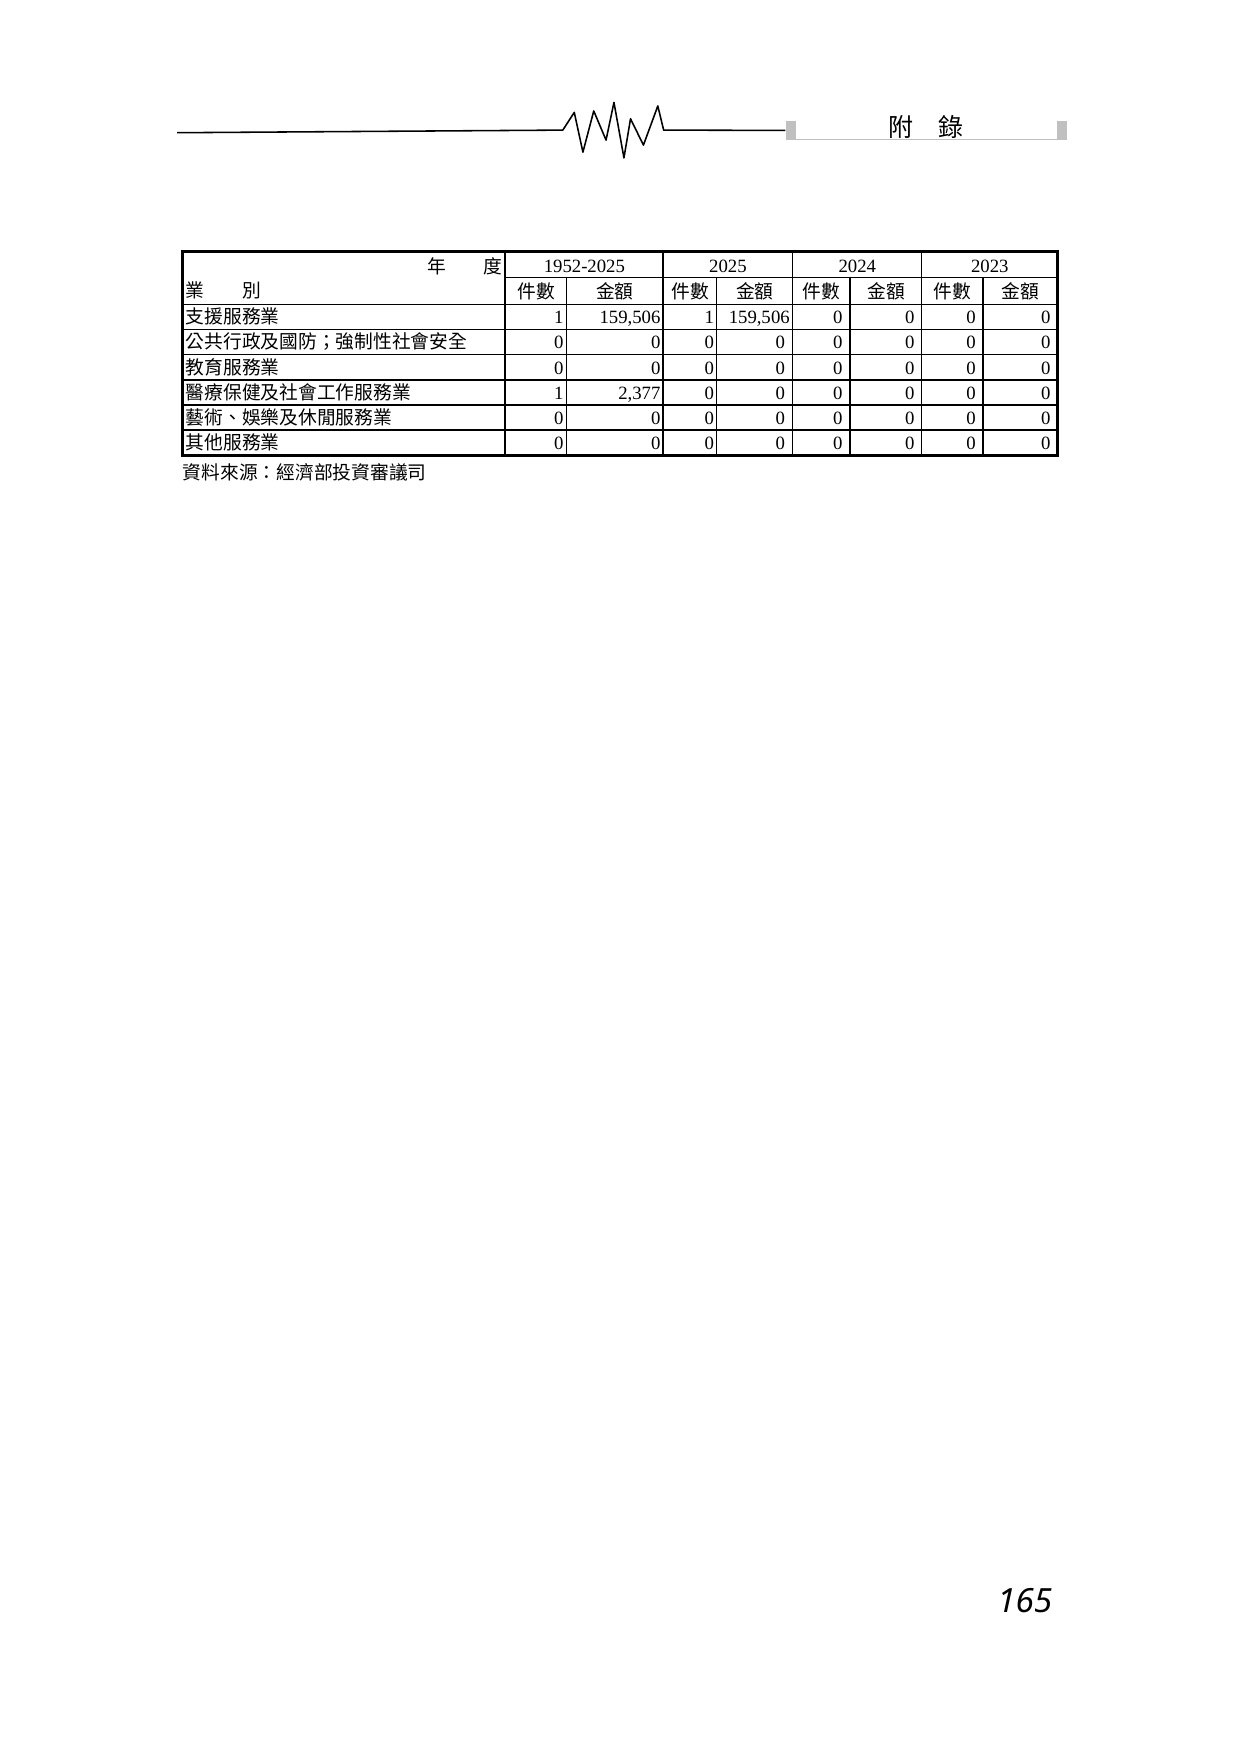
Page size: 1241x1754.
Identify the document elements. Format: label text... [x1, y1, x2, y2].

table_cell 0 [664, 381, 716, 404]
table_cell 159,506 [567, 305, 662, 329]
table_cell 0 [506, 406, 566, 429]
table_cell 1 [506, 305, 566, 329]
table_cell 0 [851, 330, 921, 354]
table_cell 0 [984, 406, 1056, 429]
table_cell 0 [567, 330, 662, 354]
table_cell 159,506 [717, 305, 792, 329]
table_cell 0 [717, 381, 792, 404]
text 資料來源：經濟部投資審議司 [183, 457, 1058, 484]
table_cell 0 [922, 330, 982, 354]
table_cell 金額 [567, 278, 662, 303]
table_cell 0 [717, 355, 792, 379]
table_cell 藝術、娛樂及休閒服務業 [184, 406, 504, 429]
table_cell 0 [922, 355, 982, 379]
table_cell 支援服務業 [184, 305, 504, 329]
table_header 2023 [922, 253, 1056, 277]
table_cell 0 [793, 406, 849, 429]
table_cell 0 [922, 431, 982, 454]
table_cell 0 [567, 355, 662, 379]
table_cell 0 [922, 381, 982, 404]
table_cell 金額 [851, 278, 921, 303]
table_cell 0 [793, 330, 849, 354]
table_cell 醫療保健及社會工作服務業 [184, 381, 504, 404]
table_cell 0 [984, 381, 1056, 404]
table_cell 0 [984, 431, 1056, 454]
table_cell 0 [851, 406, 921, 429]
table_cell 0 [567, 406, 662, 429]
table_cell 件數 [793, 278, 849, 303]
table_cell 0 [567, 431, 662, 454]
table_cell 0 [922, 305, 982, 329]
table_cell 0 [793, 355, 849, 379]
table_cell 0 [984, 305, 1056, 329]
table_cell 0 [717, 330, 792, 354]
table_cell 件數 [922, 278, 982, 303]
table_cell 0 [851, 305, 921, 329]
table_cell 公共行政及國防；強制性社會安全 [184, 330, 504, 354]
table_cell 0 [717, 406, 792, 429]
table_cell 0 [793, 431, 849, 454]
table_cell 0 [851, 431, 921, 454]
table_cell 教育服務業 [184, 355, 504, 379]
table_cell 件數 [506, 278, 566, 303]
table_cell 0 [851, 381, 921, 404]
table_cell 0 [793, 305, 849, 329]
table_header 年 度 業 別 [184, 253, 504, 303]
table_header 1952-2025 [506, 253, 662, 277]
table_cell 金額 [717, 278, 792, 303]
table_cell 0 [506, 355, 566, 379]
table_header 2024 [793, 253, 921, 277]
table_cell 0 [984, 330, 1056, 354]
table_cell 金額 [984, 278, 1056, 303]
table_cell 0 [664, 330, 716, 354]
table_cell 0 [664, 355, 716, 379]
table_cell 0 [664, 406, 716, 429]
table_cell 0 [506, 330, 566, 354]
table_cell 件數 [664, 278, 716, 303]
table_cell 0 [664, 431, 716, 454]
table_cell 其他服務業 [184, 431, 504, 454]
table_cell 0 [922, 406, 982, 429]
table_cell 1 [506, 381, 566, 404]
table_cell 0 [984, 355, 1056, 379]
table_cell 2,377 [567, 381, 662, 404]
table_header 2025 [664, 253, 792, 277]
table_cell 1 [664, 305, 716, 329]
table_cell 0 [793, 381, 849, 404]
table_cell 0 [506, 431, 566, 454]
table_cell 0 [851, 355, 921, 379]
table_cell 0 [717, 431, 792, 454]
